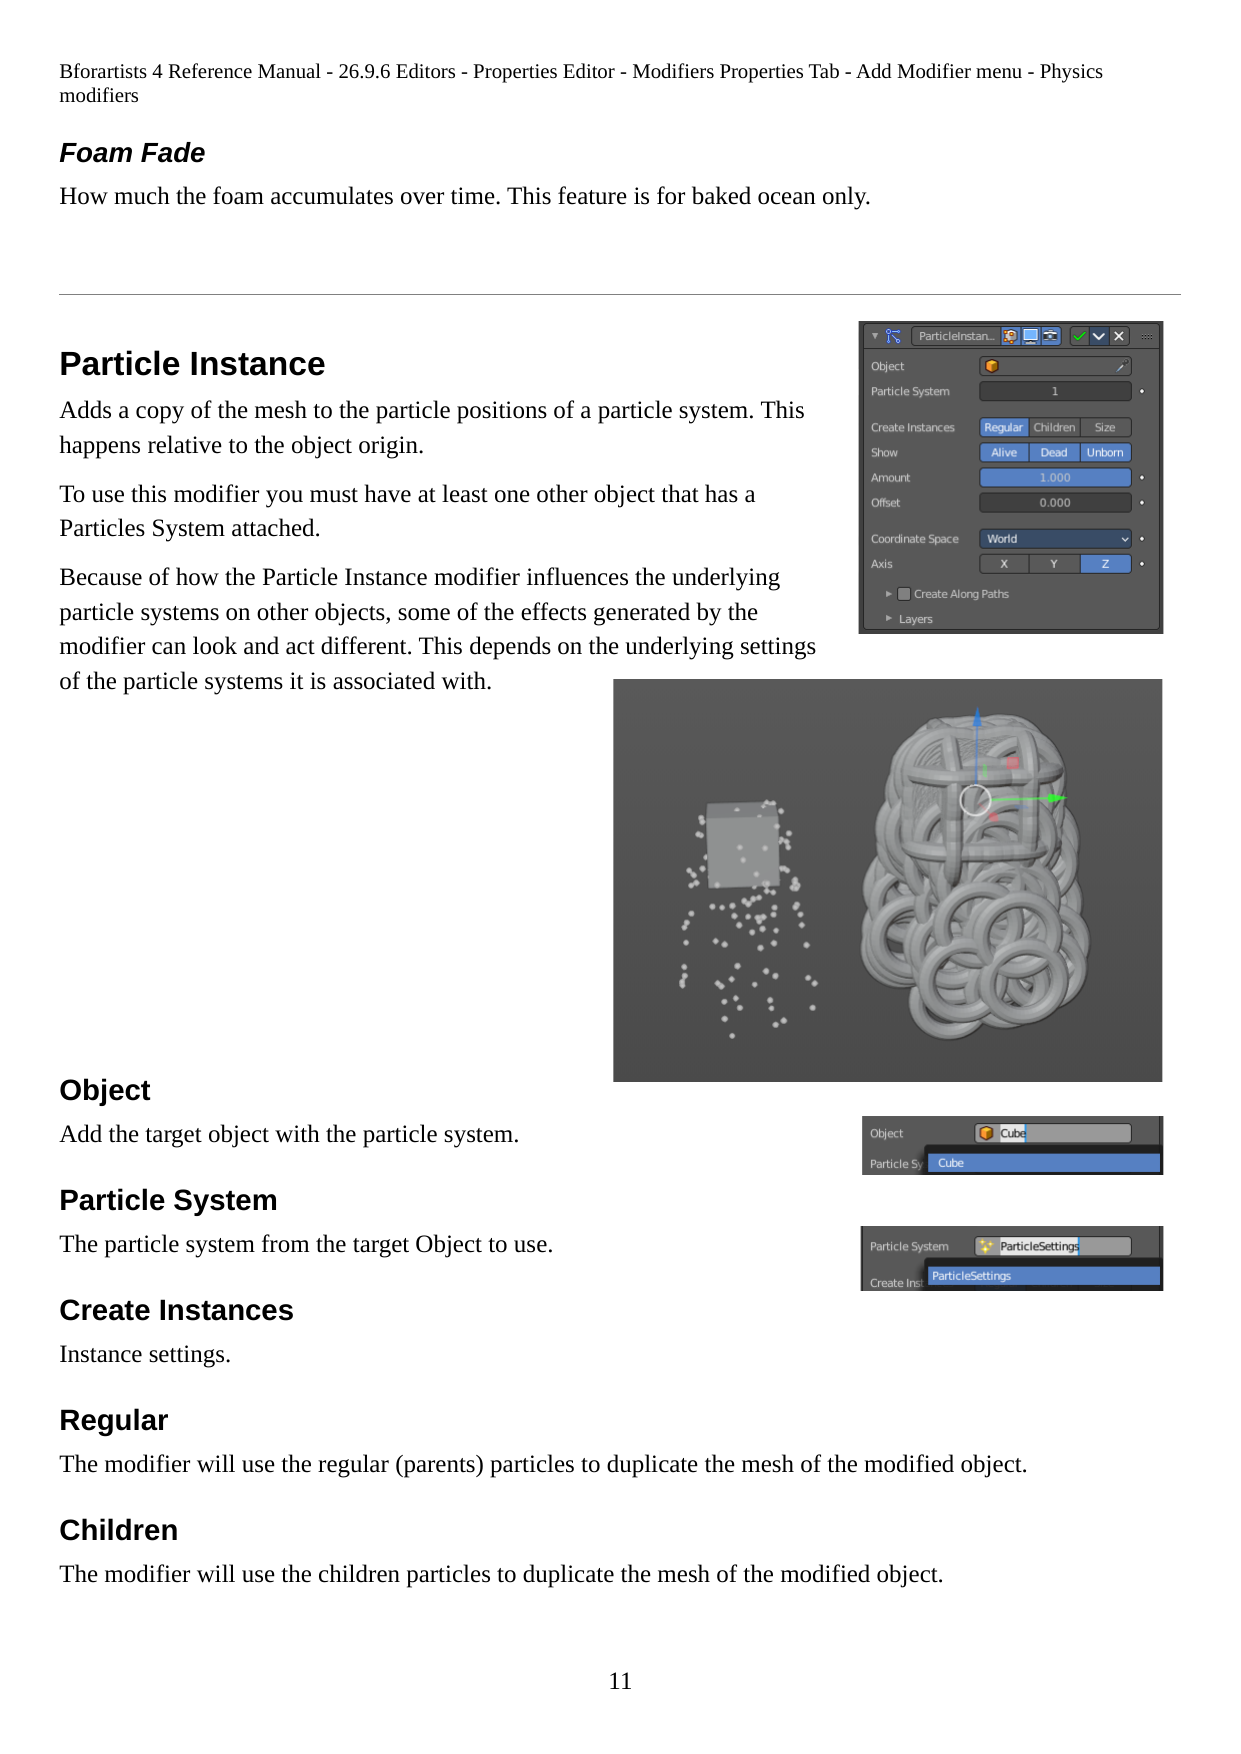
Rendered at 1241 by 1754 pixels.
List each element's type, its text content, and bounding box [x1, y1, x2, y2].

subtitle Object [59, 1073, 1181, 1107]
subtitle Children [59, 1512, 1181, 1546]
text Adds a copy of the mesh to the particle positions of a particle system. This happens relative to the object origin. [59, 395, 858, 458]
text Add the target object with the particle system. [59, 1119, 862, 1148]
subtitle Create Instances [59, 1293, 1181, 1326]
picture [613, 679, 1163, 1082]
picture [862, 1116, 1164, 1175]
text The modifier will use the children particles to duplicate the mesh of the modified object. [59, 1559, 1181, 1587]
picture [858, 321, 1164, 634]
subtitle Particle Instance [59, 344, 858, 383]
text Instance settings. [59, 1339, 1181, 1368]
text How much the foam accumulates over time. This feature is for baked ocean only. [59, 181, 1181, 210]
text The modifier will use the regular (parents) particles to duplicate the mesh of the modified object. [59, 1449, 1181, 1478]
subtitle Regular [59, 1403, 1181, 1436]
subtitle Particle System [59, 1183, 1181, 1217]
picture [860, 1226, 1164, 1291]
subtitle Foam Fade [59, 137, 1181, 168]
text Because of how the Particle Instance modifier influences the underlying particle systems on other objects, some of the effects generated by the modifier can look and act different. This depends on the underlying settings of the particle systems it is associated with. [59, 562, 1181, 694]
text To use this modifier you must have at least one other object that has a Particles System attached. [59, 479, 858, 542]
text The particle system from the target Object to use. [59, 1229, 860, 1258]
subtitle [1164, 344, 1181, 383]
